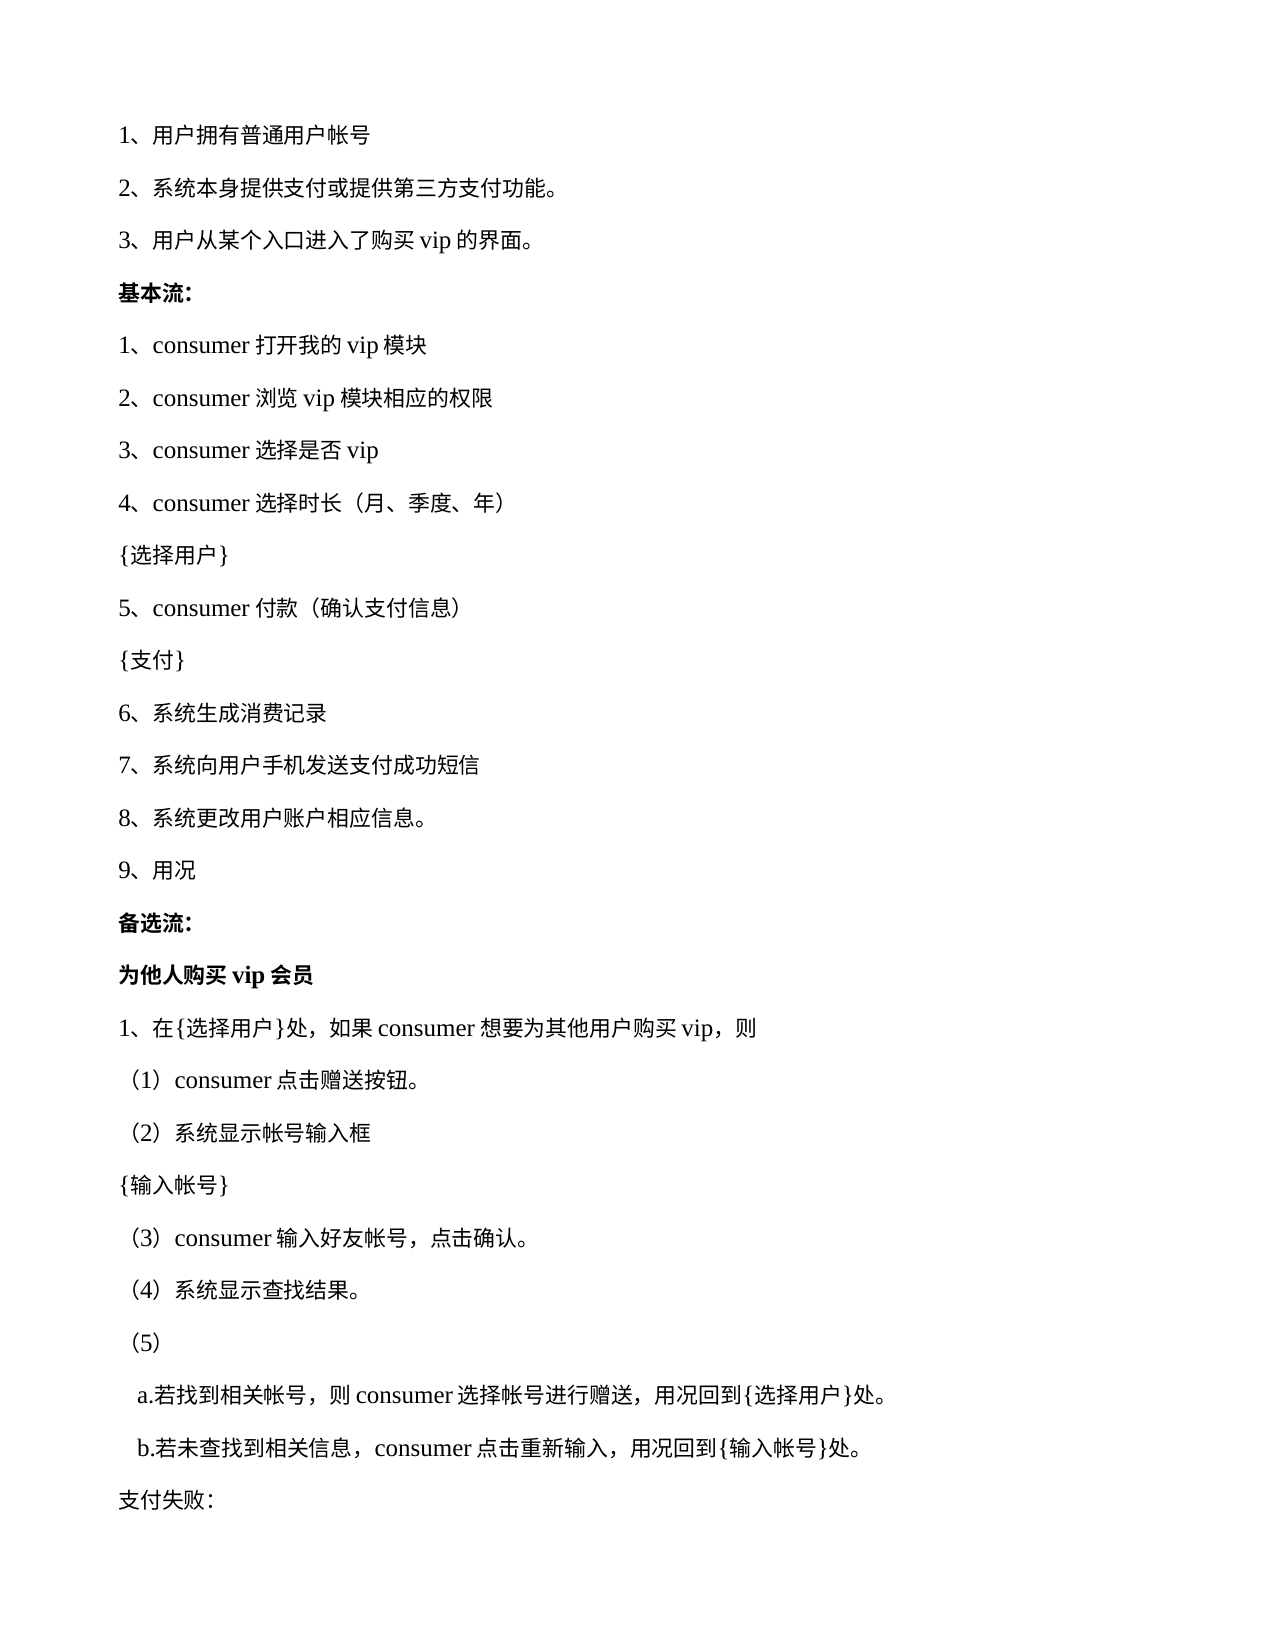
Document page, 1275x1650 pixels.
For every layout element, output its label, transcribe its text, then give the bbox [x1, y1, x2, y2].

text b.若未查找到相关信息，consumer点击重新输入，用况回到{输入帐号}处。 [118, 1431, 1157, 1462]
text 1、用户拥有普通用户帐号 [118, 118, 1157, 150]
text 6、系统生成消费记录 [118, 696, 1157, 727]
text 9、用况 [118, 853, 1157, 885]
text 备选流： [118, 906, 1157, 937]
text 支付失败： [118, 1483, 1157, 1515]
text 基本流： [118, 276, 1157, 307]
text （4）系统显示查找结果。 [118, 1273, 1157, 1305]
text 7、系统向用户手机发送支付成功短信 [118, 748, 1157, 780]
text （5） [118, 1326, 1157, 1357]
text {输入帐号} [118, 1168, 1157, 1200]
text {选择用户} [118, 538, 1157, 570]
text 为他人购买vip会员 [118, 958, 1157, 990]
text 2、系统本身提供支付或提供第三方支付功能。 [118, 171, 1157, 202]
text 8、系统更改用户账户相应信息。 [118, 801, 1157, 832]
text 2、consumer浏览vip模块相应的权限 [118, 381, 1157, 412]
text 4、consumer选择时长（月、季度、年） [118, 486, 1157, 517]
text （2）系统显示帐号输入框 [118, 1116, 1157, 1147]
text 3、consumer选择是否vip [118, 433, 1157, 465]
text 5、consumer付款（确认支付信息） [118, 591, 1157, 622]
text a.若找到相关帐号，则consumer选择帐号进行赠送，用况回到{选择用户}处。 [118, 1378, 1157, 1410]
text {支付} [118, 643, 1157, 675]
text 1、在{选择用户}处，如果consumer想要为其他用户购买vip，则 [118, 1011, 1157, 1042]
text 1、consumer打开我的vip模块 [118, 328, 1157, 360]
text （3）consumer输入好友帐号，点击确认。 [118, 1221, 1157, 1252]
text 3、用户从某个入口进入了购买vip的界面。 [118, 223, 1157, 255]
text （1）consumer点击赠送按钮。 [118, 1063, 1157, 1095]
